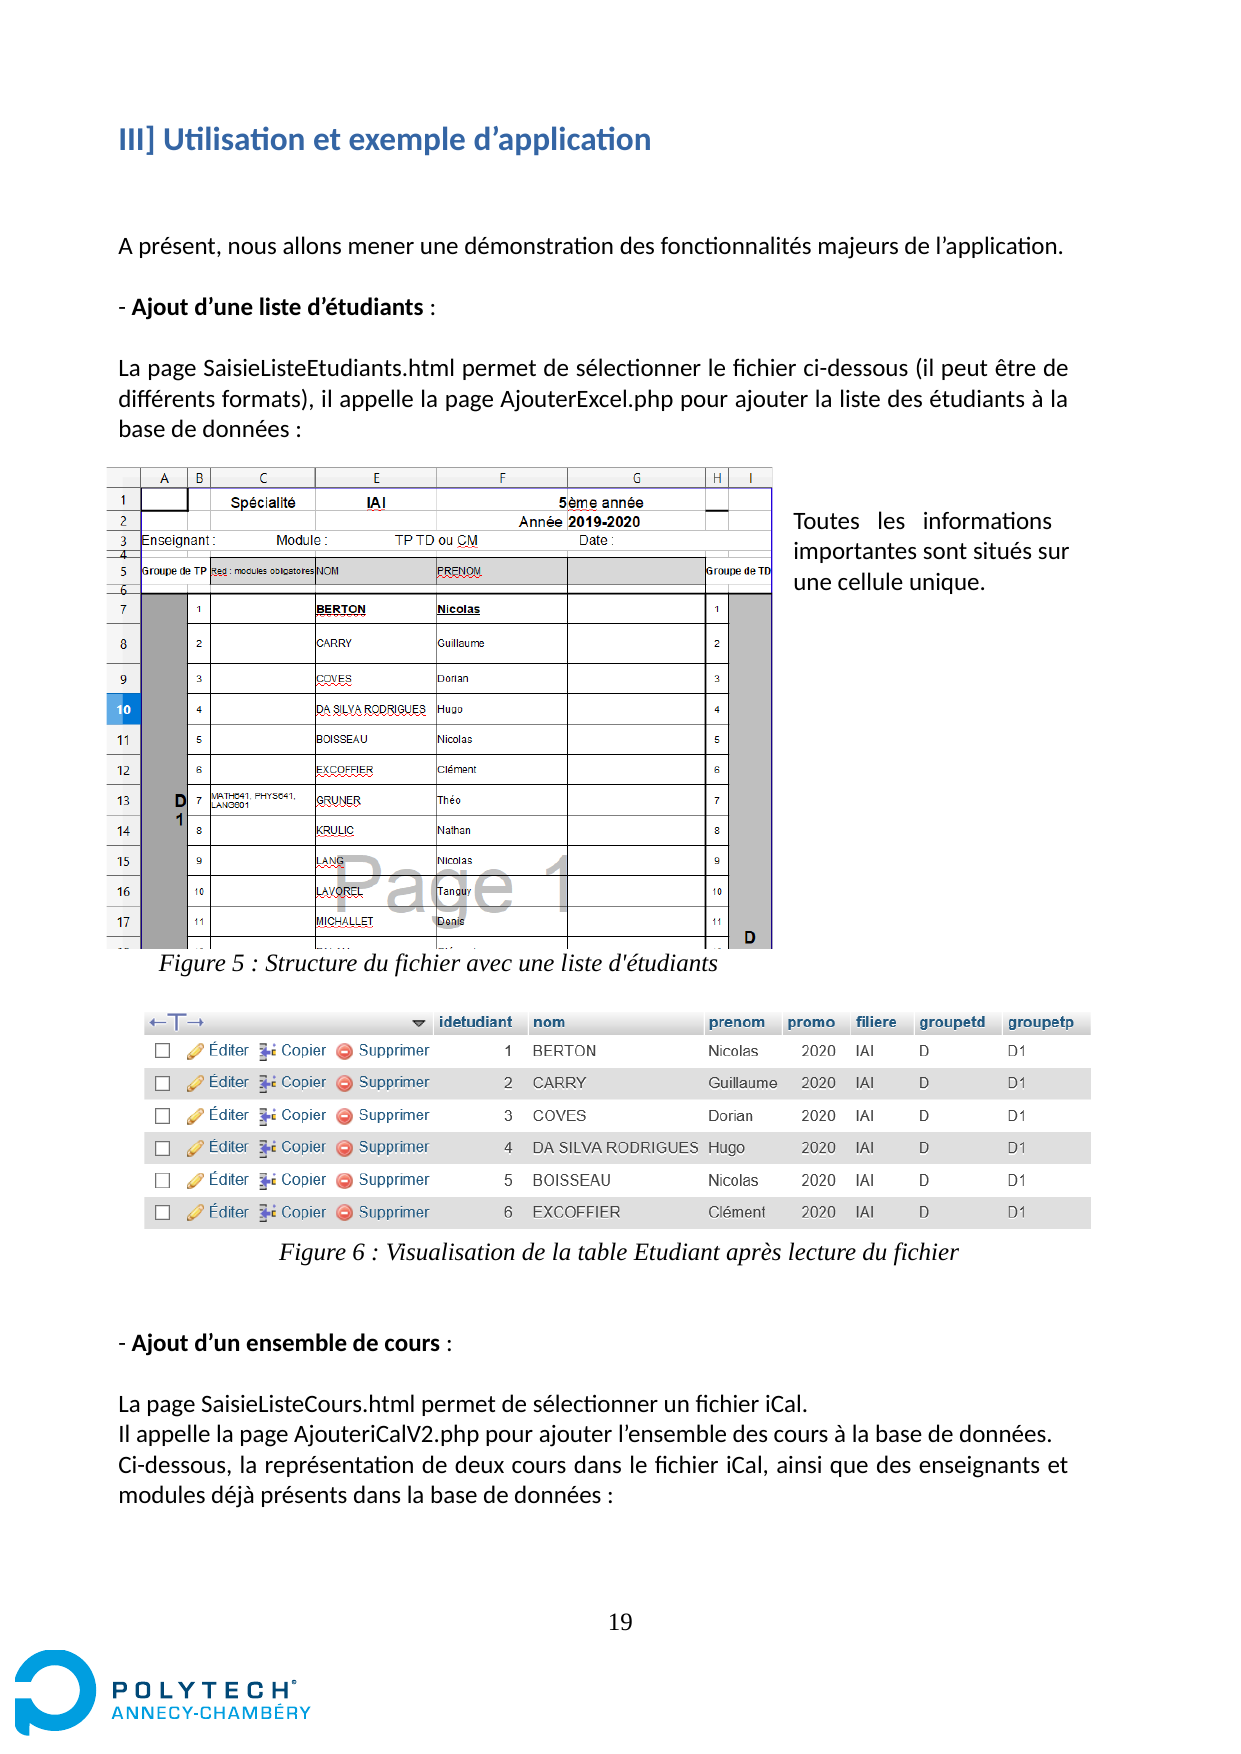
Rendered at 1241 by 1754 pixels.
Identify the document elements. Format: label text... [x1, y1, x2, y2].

text La page SaisieListeEtudiants.html permet de sélectionner le fichier ci-dessous (il peut être de différents formats), il appelle la page AjouterExcel.php pour ajouter la liste des étudiants à la base de données : [118, 352, 1070, 444]
text Figure 6 : Visualisation de la table Etudiant après lecture du fichier [144, 1232, 1096, 1266]
text III] Utilisation et exemple d’application [118, 118, 1070, 159]
text Figure 5 : Structure du fichier avec une liste d'étudiants [107, 949, 772, 977]
text - Ajout d’un ensemble de cours : [118, 1327, 1070, 1358]
text A présent, nous allons mener une démonstration des fonctionnalités majeurs de l’application. [118, 230, 1070, 261]
text - Ajout d’une liste d’étudiants : [118, 291, 1070, 322]
picture [144, 1012, 1096, 1232]
text Ci-dessous, la représentation de deux cours dans le fichier iCal, ainsi que des enseignants et modules déjà présents dans la base de données : [118, 1449, 1070, 1510]
text La page SaisieListeCours.html permet de sélectionner un fichier iCal. [118, 1388, 1070, 1419]
picture [106, 467, 773, 949]
text Il appelle la page AjouteriCalV2.php pour ajouter l’ensemble des cours à la base de données. [118, 1419, 1070, 1449]
text Toutes les informations importantes sont situés sur une cellule unique. [773, 505, 1070, 596]
